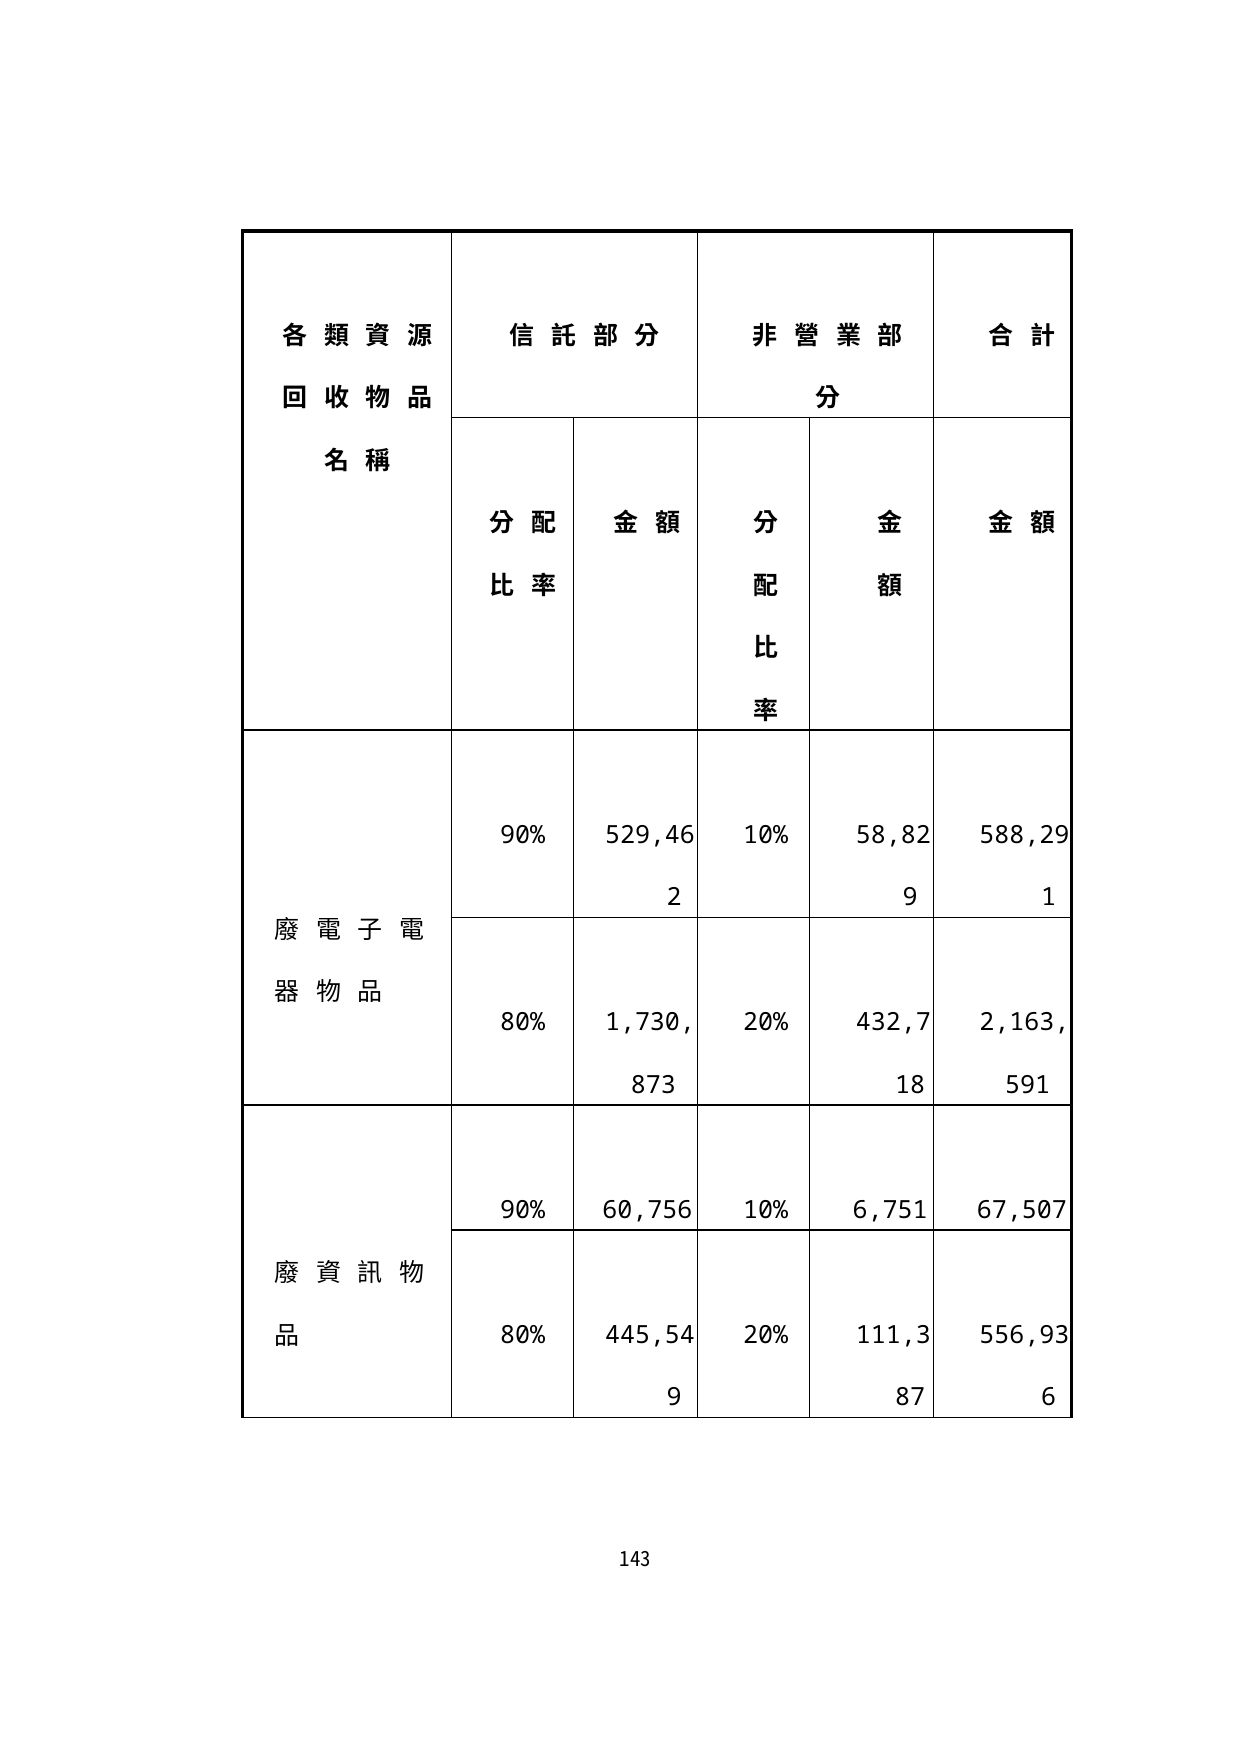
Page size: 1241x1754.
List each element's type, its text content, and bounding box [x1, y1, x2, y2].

table_cell 分配比率 [452, 418, 573, 729]
table_cell 556,936 [934, 1231, 1070, 1417]
table_cell 90% [452, 731, 573, 917]
table_cell 80% [452, 1231, 573, 1417]
table_cell 60,756 [574, 1106, 697, 1229]
table_cell 432,718 [810, 918, 933, 1104]
table_cell 20% [698, 918, 809, 1104]
table_cell 廢電子電器物品 [244, 731, 451, 1104]
table_cell 金額 [934, 418, 1070, 729]
table_cell 20% [698, 1231, 809, 1417]
table_header 各類資源回收物品名稱 [244, 233, 451, 729]
table_cell 6,751 [810, 1106, 933, 1229]
table_header 合計 [934, 233, 1070, 417]
table_cell 90% [452, 1106, 573, 1229]
table_header 非營業部分 [698, 233, 933, 417]
table_cell 67,507 [934, 1106, 1070, 1229]
table_cell 10% [698, 731, 809, 917]
table_cell 1,730,873 [574, 918, 697, 1104]
table_cell 58,829 [810, 731, 933, 917]
table_cell 529,462 [574, 731, 697, 917]
table_cell 分配比率 [698, 418, 809, 729]
table_cell 金額 [810, 418, 933, 729]
table_cell 金額 [574, 418, 697, 729]
table_cell 廢資訊物品 [244, 1106, 451, 1417]
table_cell 111,387 [810, 1231, 933, 1417]
table_cell 445,549 [574, 1231, 697, 1417]
table_cell 80% [452, 918, 573, 1104]
table_cell 2,163,591 [934, 918, 1070, 1104]
table_cell 588,291 [934, 731, 1070, 917]
table_header 信託部分 [452, 233, 697, 417]
table_cell 10% [698, 1106, 809, 1229]
